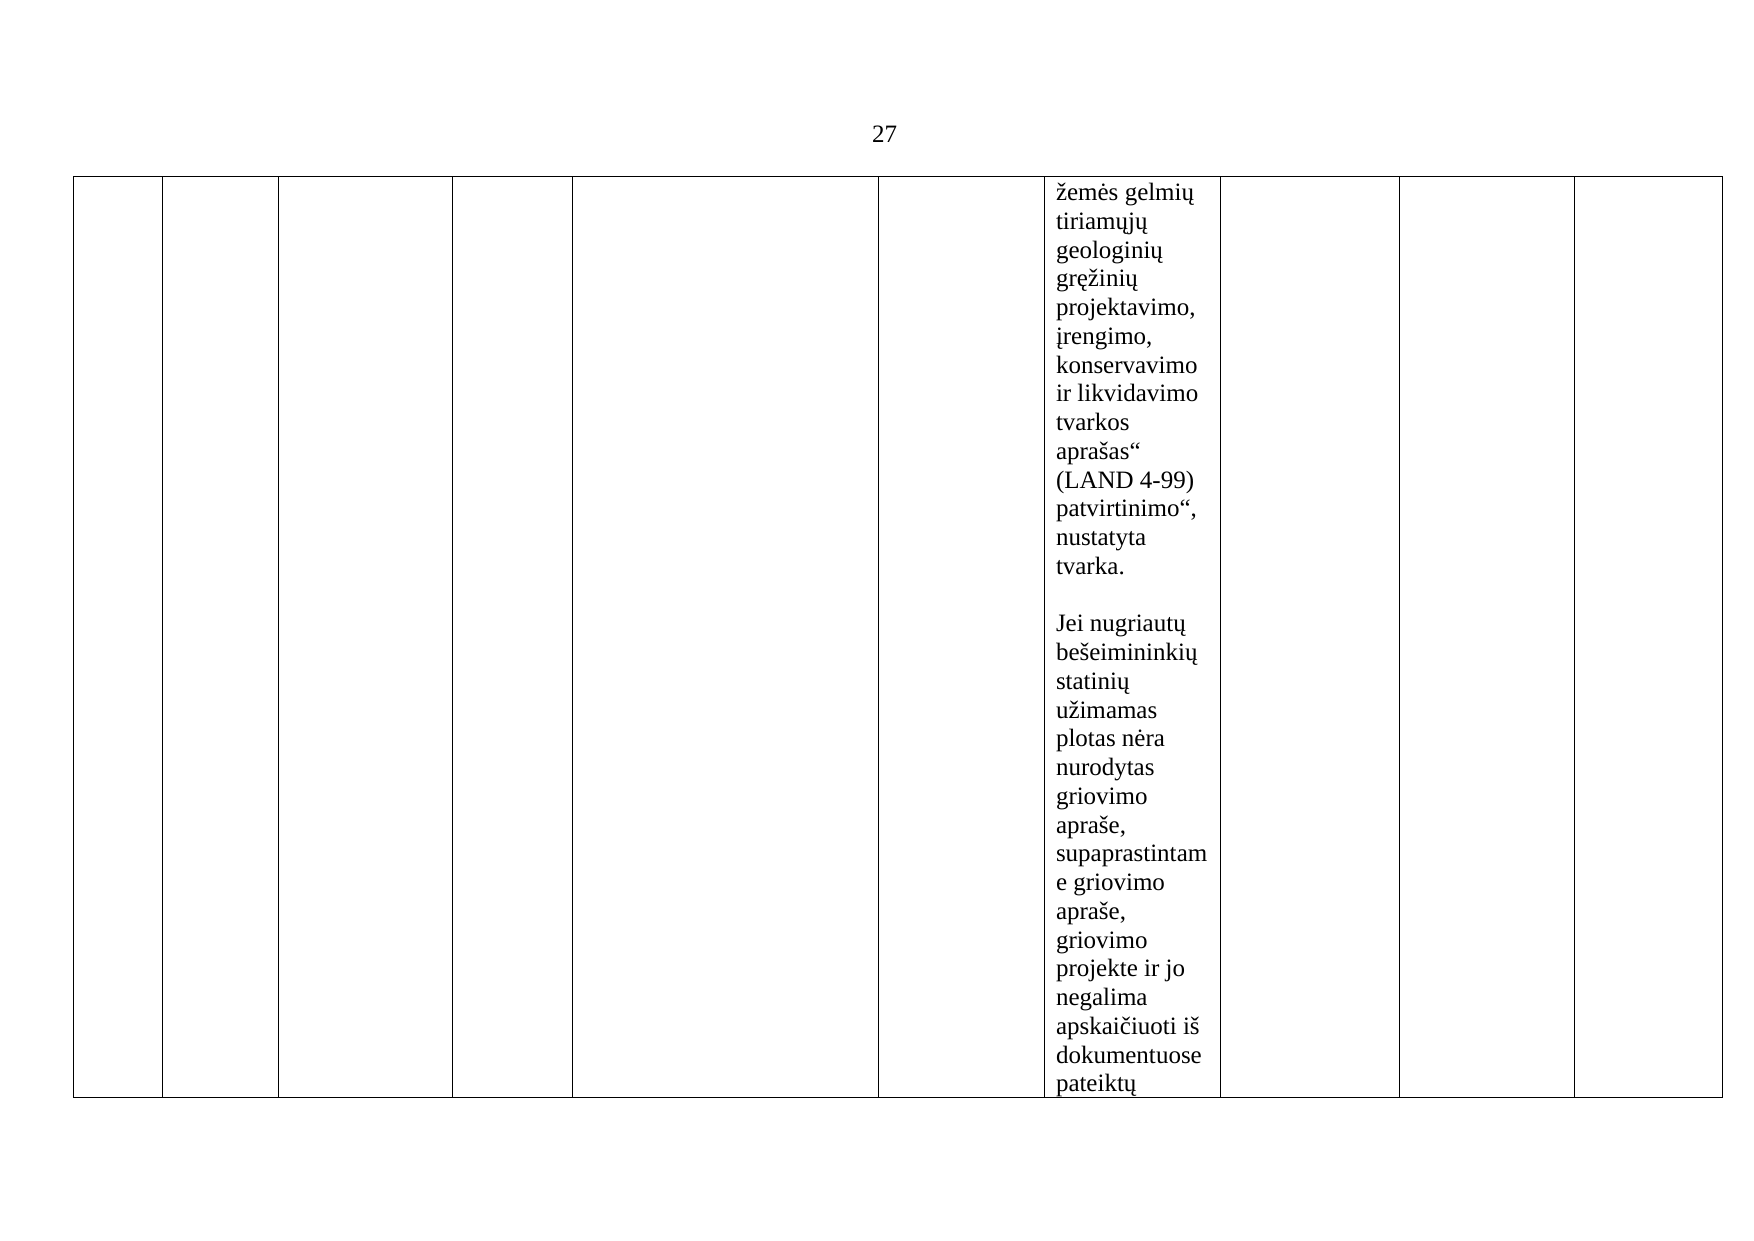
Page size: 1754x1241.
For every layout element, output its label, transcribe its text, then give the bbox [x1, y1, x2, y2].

table_cell [163, 177, 278, 1097]
table_cell [573, 177, 878, 1097]
table_cell [74, 177, 162, 1097]
table_cell [453, 177, 572, 1097]
table_cell [1723, 176, 1728, 1097]
table_cell [1575, 177, 1722, 1097]
table_cell žemės gelmių tiriamųjų geologinių gręžinių projektavimo, įrengimo, konservavimo ir likvidavimo tvarkos aprašas“ (LAND 4-99) patvirtinimo“, nustatyta tvarka. Jei nugriautų bešeimininkių statinių užimamas plotas nėra nurodytas griovimo apraše, supaprastintame griovimo apraše, griovimo projekte ir jo negalima apskaičiuoti iš dokumentuose pateiktų [1045, 177, 1220, 1097]
table_cell [879, 177, 1044, 1097]
table_cell [1400, 177, 1574, 1097]
table_cell [279, 177, 452, 1097]
table_cell [1221, 177, 1399, 1097]
